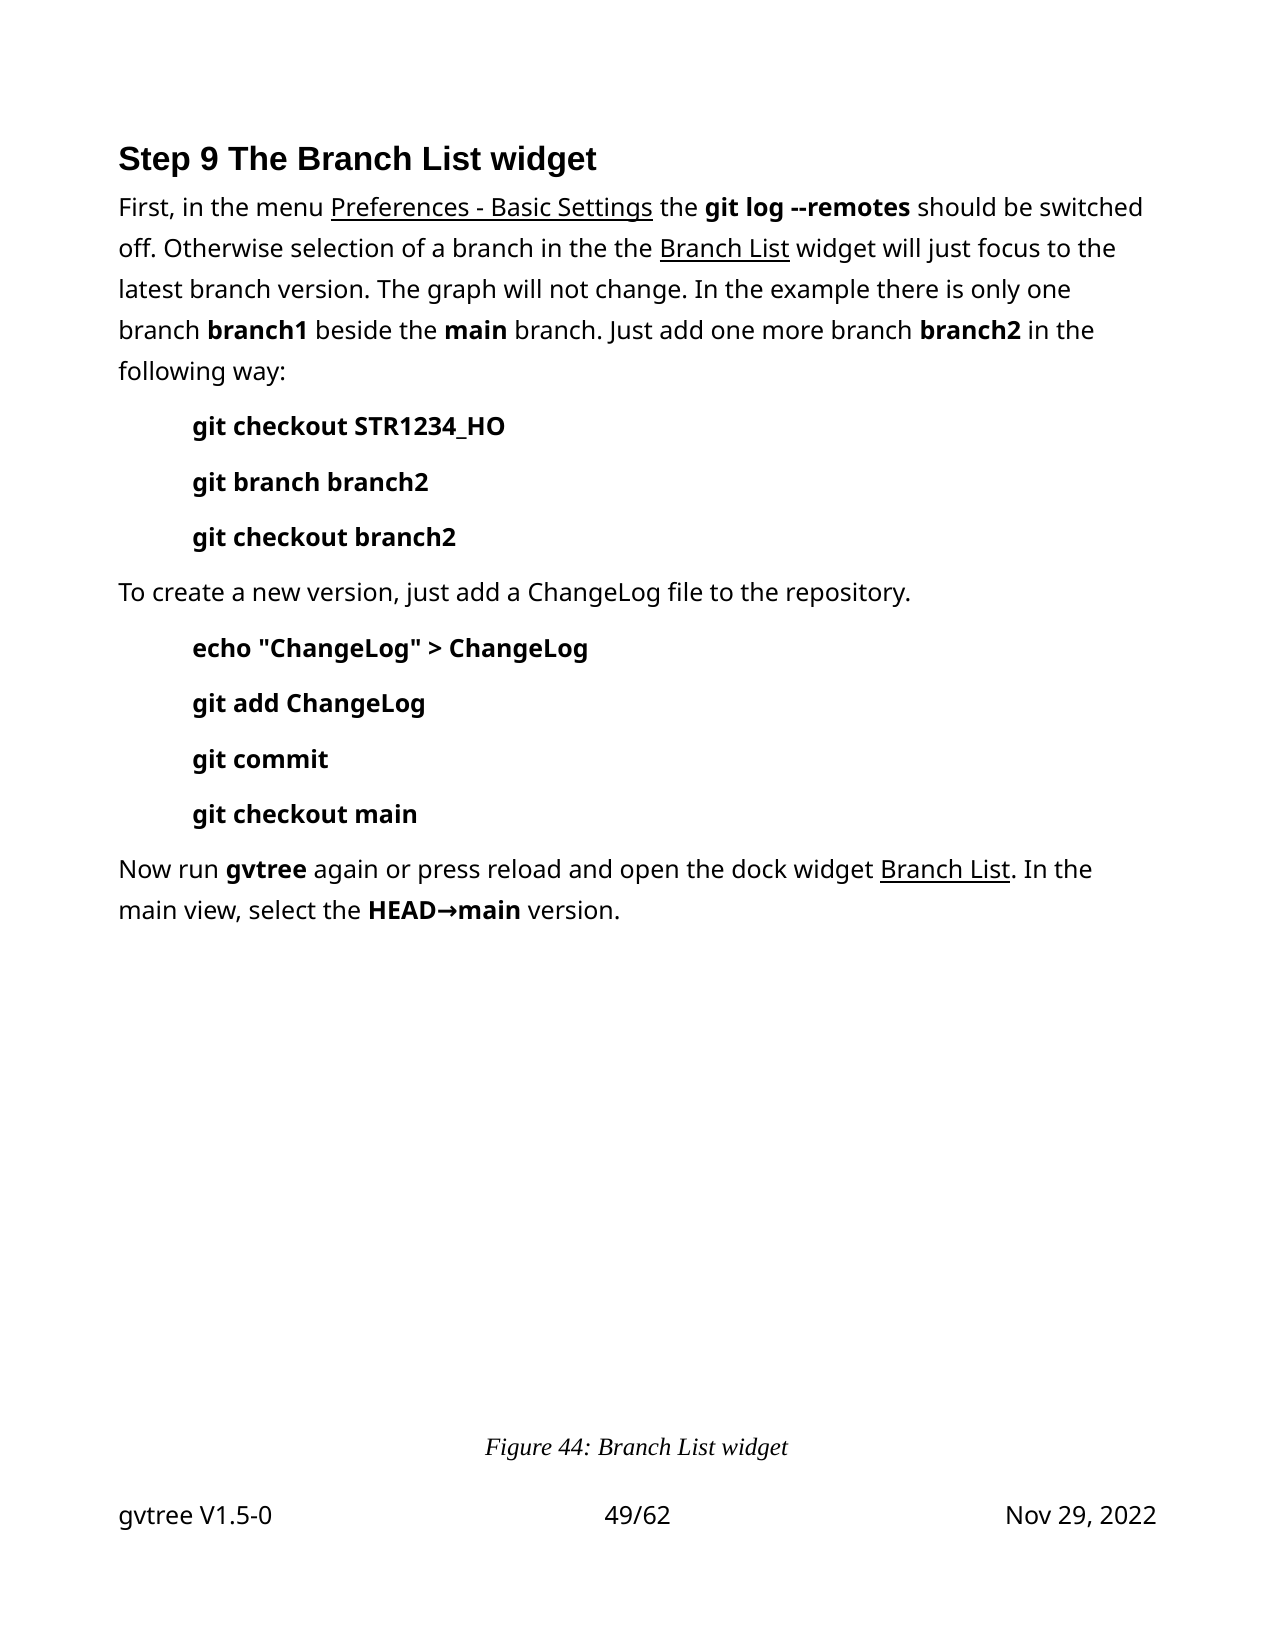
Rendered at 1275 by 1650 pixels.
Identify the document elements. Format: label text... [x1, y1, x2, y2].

text git commit [118, 741, 1157, 775]
text git checkout STR1234_HO [118, 409, 1157, 443]
text Figure 44: Branch List widget [347, 961, 928, 1461]
text echo "ChangeLog" > ChangeLog [118, 631, 1157, 664]
text First, in the menu Preferences - Basic Settings the git log --remotes should be switched off. Otherwise selection of a branch in the the Branch List widget will just focus to the latest branch version. The graph will not change. In the example there is only one branch branch1 beside the main branch. Just add one more branch branch2 in the following way: [118, 190, 1157, 387]
text git branch branch2 [118, 464, 1157, 498]
text git checkout branch2 [118, 520, 1157, 554]
text git add ChangeLog [118, 686, 1157, 720]
text To create a new version, just add a ChangeLog file to the repository. [118, 575, 1157, 609]
text Now run gvtree again or press reload and open the dock widget Branch List. In the main view, select the HEAD→main version. [118, 852, 1157, 927]
text git checkout main [118, 797, 1157, 831]
subtitle Step 9 The Branch List widget [118, 139, 1157, 178]
